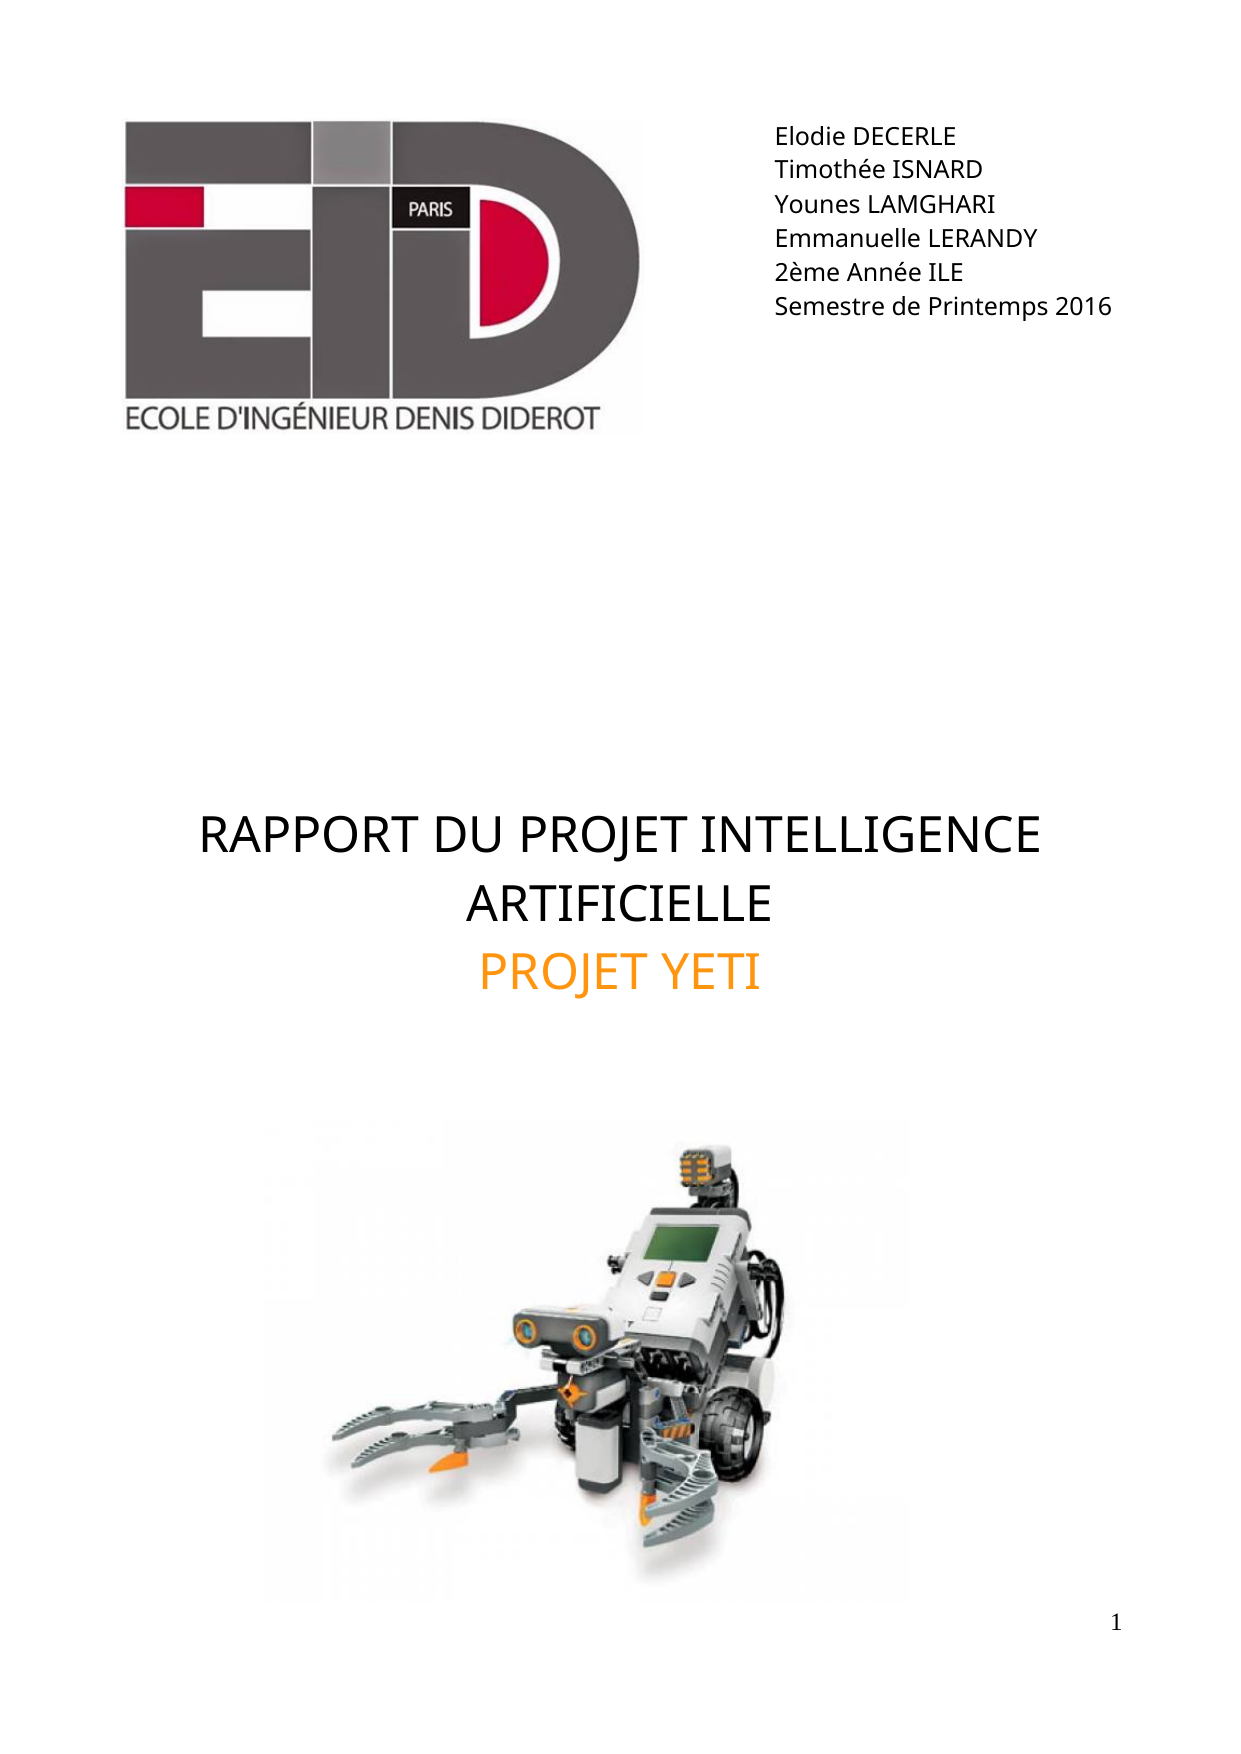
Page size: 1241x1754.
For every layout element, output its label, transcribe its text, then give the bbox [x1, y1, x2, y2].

picture [121, 118, 645, 435]
text Emmanuelle LERANDY [645, 220, 1122, 254]
text 2ème Année ILE [645, 254, 1122, 288]
text Elodie DECERLE [645, 118, 1122, 152]
text Semestre de Printemps 2016 [645, 288, 1122, 322]
text PROJET YETI [118, 936, 1122, 1004]
text RAPPORT DU PROJET INTELLIGENCE ARTIFICIELLE [118, 799, 1122, 936]
text Younes LAMGHARI [645, 186, 1122, 220]
picture [263, 1119, 909, 1604]
text Timothée ISNARD [645, 152, 1122, 186]
